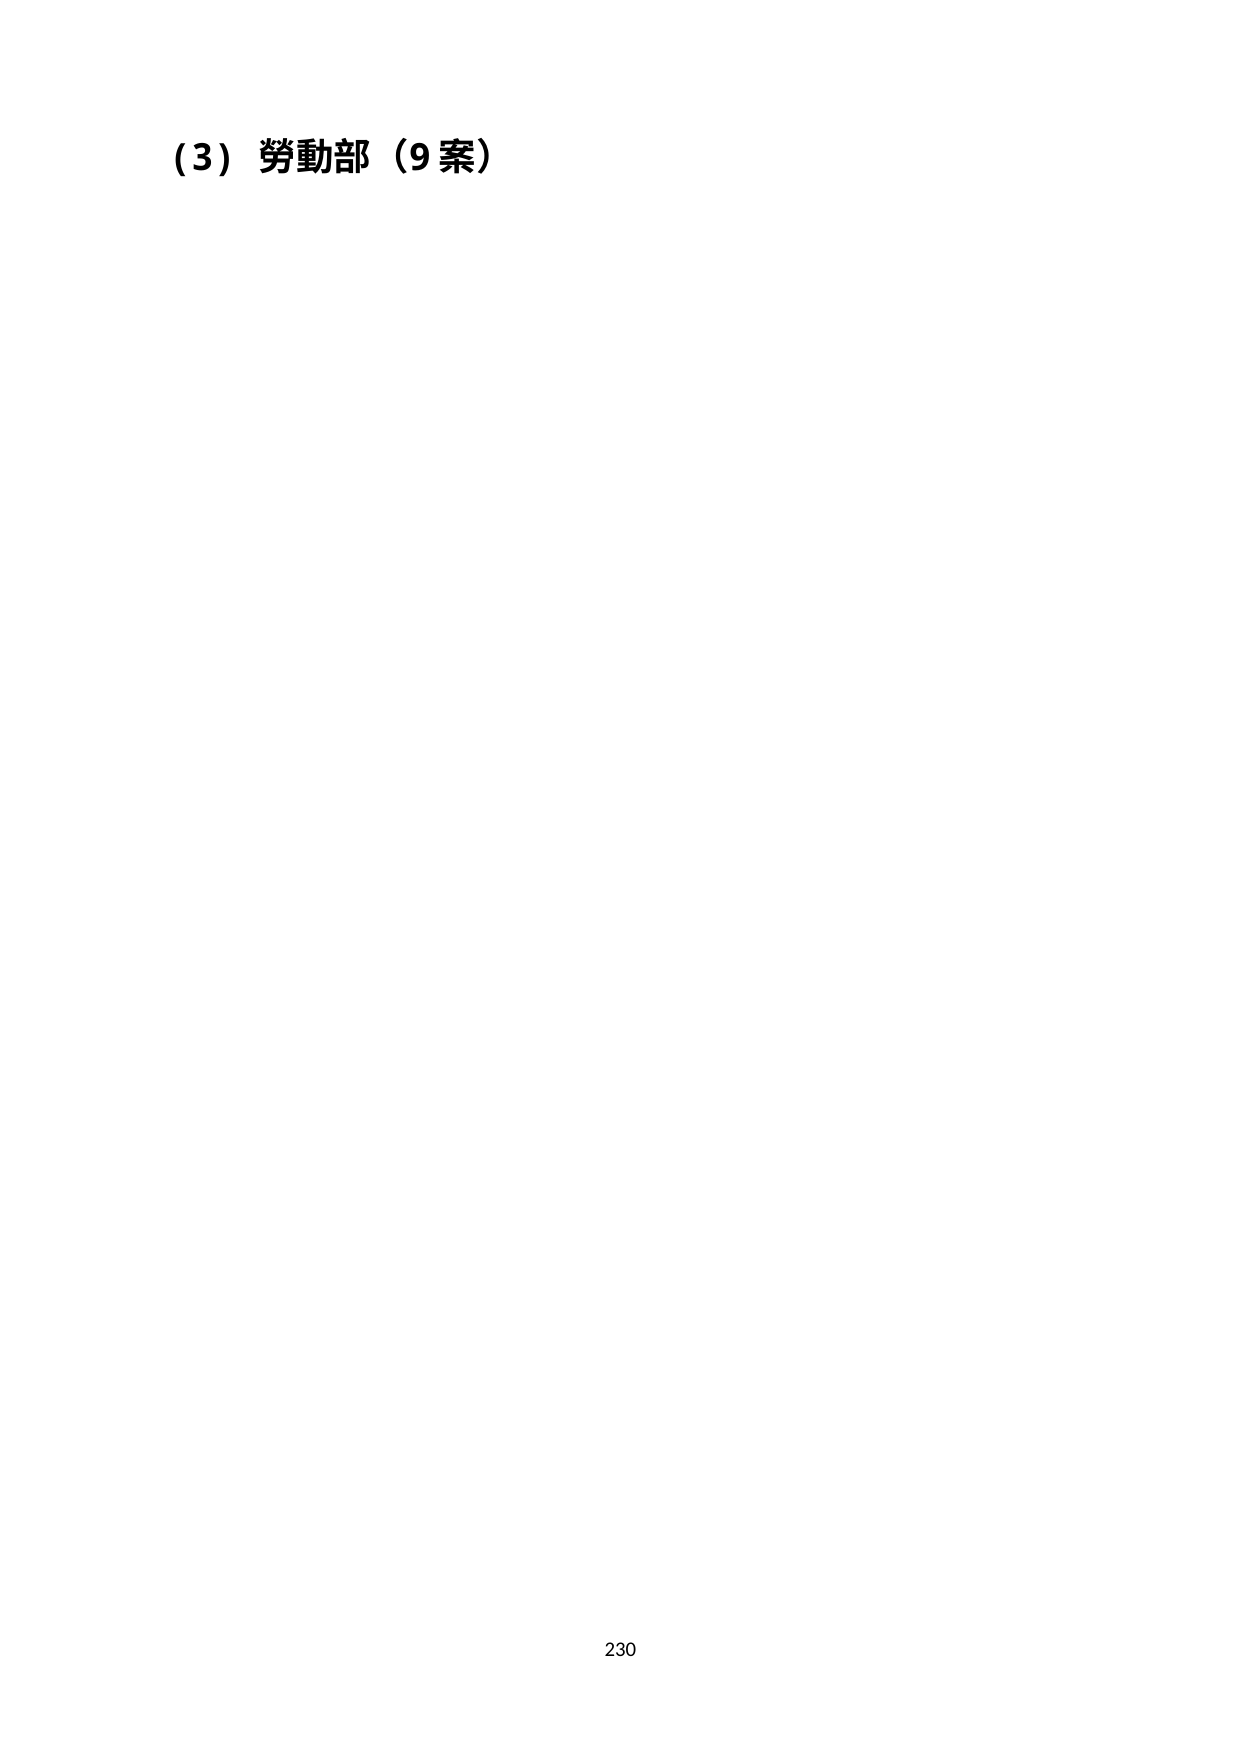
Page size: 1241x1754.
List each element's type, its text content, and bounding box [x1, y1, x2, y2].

list 勞動部（9案） [168, 112, 1122, 175]
